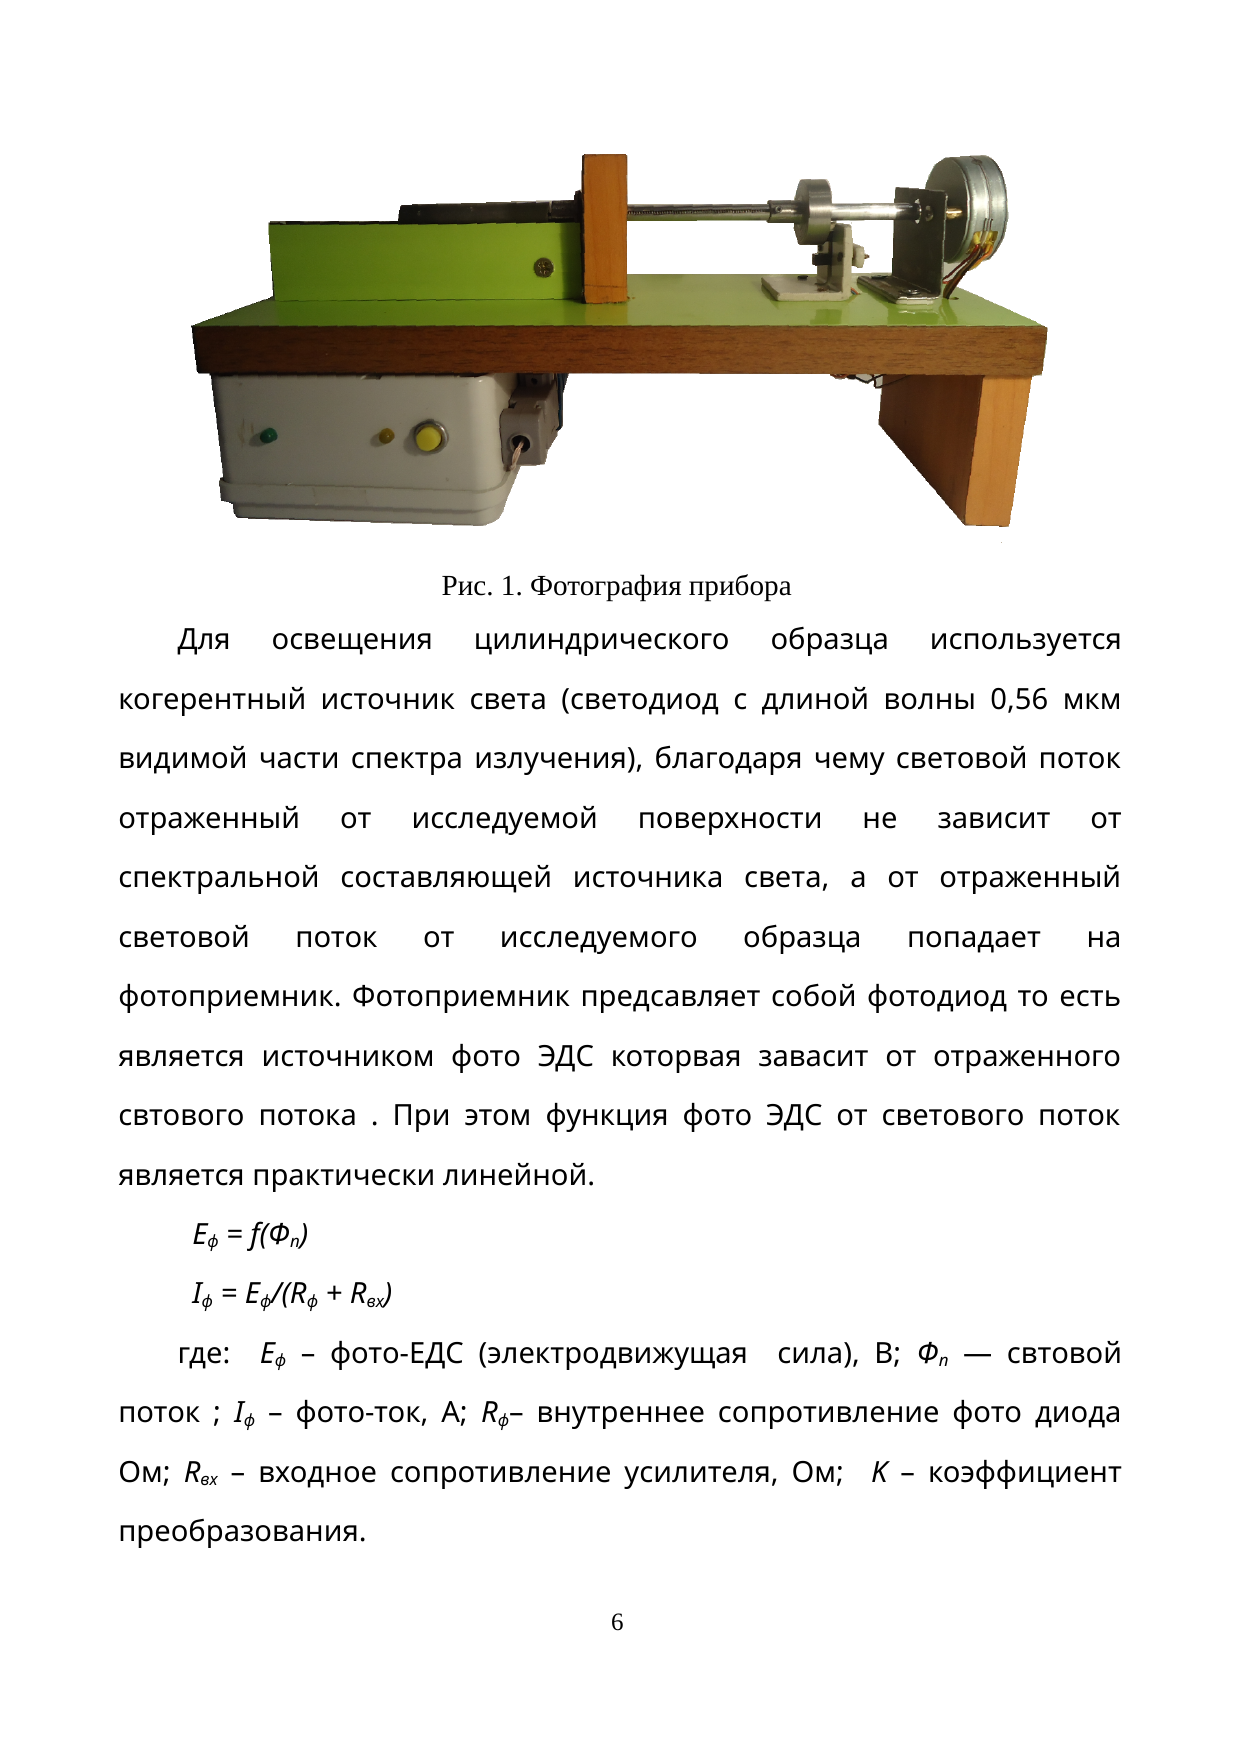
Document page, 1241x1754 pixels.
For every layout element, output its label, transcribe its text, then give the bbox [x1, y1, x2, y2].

picture [179, 118, 1061, 552]
text Для освещения цилиндрического образца используется когерентный источник света (светодиод с длиной волны 0,56 мкм видимой части спектра излучения), благодаря чему световой поток отраженный от исследуемой поверхности не зависит от спектральной составляющей источника света, а от отраженный световой поток от исследуемого образца попадает на фотоприемник. Фотоприемник предсавляет собой фотодиод то есть является источником фото ЭДС которвая завасит от отраженного свтового потока . При этом функция фото ЭДС от светового поток является практически линейной. [118, 618, 1122, 1193]
text Рис. 1. Фотография прибора [118, 552, 1122, 602]
text Eф = f(Фп) [118, 1213, 1122, 1253]
text где: Eф – фото-ЕДС (электродвижущая сила), В; Фп — свтовой поток ; Iф – фото-ток, А; Rф– внутреннее сопротивление фото диода Ом; Rвх – входное сопротивление усилителя, Ом; K – коэффициент преобразования. [118, 1332, 1122, 1550]
text Iф = Eф/(Rф + Rвх) [118, 1273, 1122, 1312]
